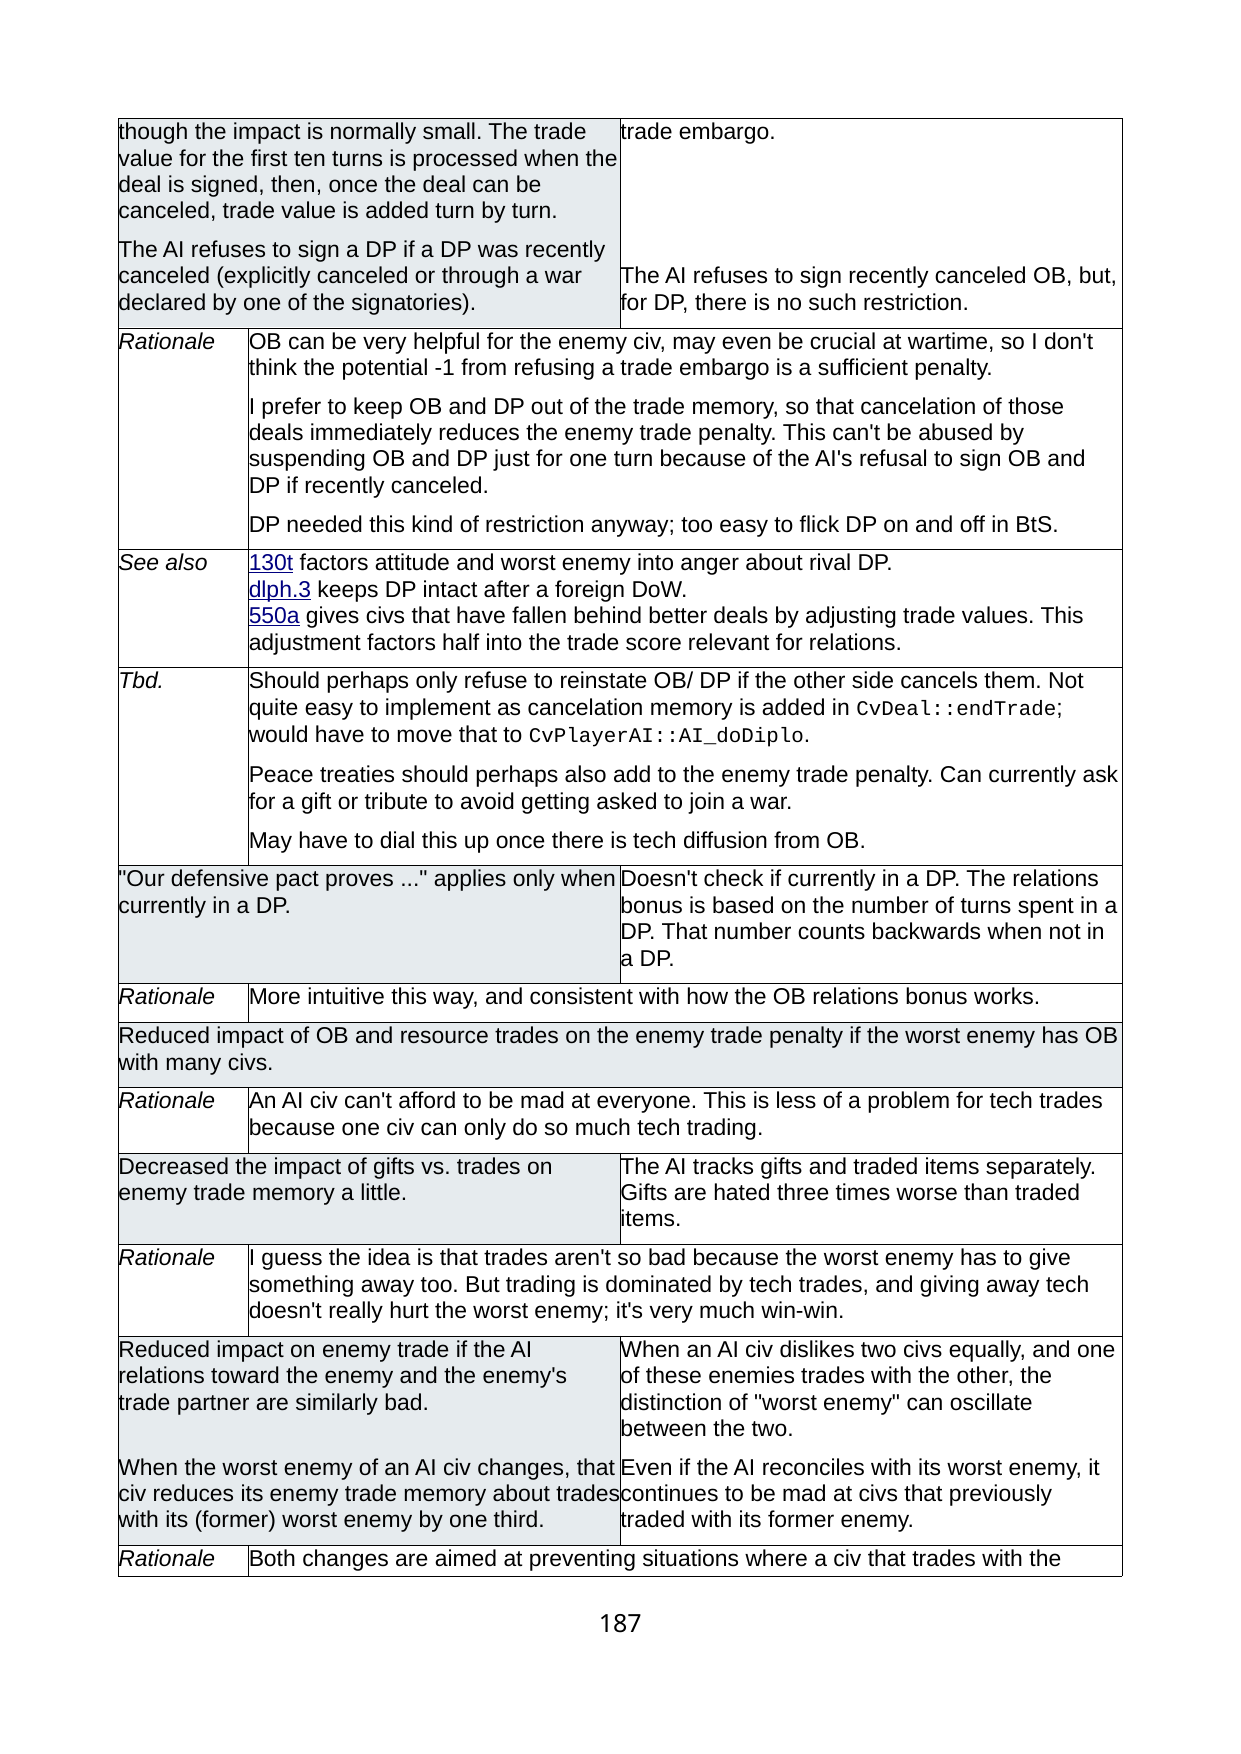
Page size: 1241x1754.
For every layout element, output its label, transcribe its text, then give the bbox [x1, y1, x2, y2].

table_cell See also [119, 550, 248, 667]
table_cell Reduced impact of OB and resource trades on the enemy trade penalty if the worst enemy has OB with many civs. [119, 1023, 1122, 1087]
table_cell Doesn't check if currently in a DP. The relations bonus is based on the number of turns spent in a DP. That number counts backwards when not in a DP. [621, 866, 1122, 983]
table_cell Tbd. [119, 668, 248, 865]
table_cell Rationale [119, 1245, 248, 1336]
table_cell Decreased the impact of gifts vs. trades on enemy trade memory a little. [119, 1154, 620, 1244]
table_cell Rationale [119, 1546, 248, 1576]
table_cell An AI civ can't afford to be mad at everyone. This is less of a problem for tech trades because one civ can only do so much tech trading. [249, 1088, 1122, 1152]
table_cell Rationale [119, 984, 248, 1022]
table_cell I guess the idea is that trades aren't so bad because the worst enemy has to give something away too. But trading is dominated by tech trades, and giving away tech doesn't really hurt the worst enemy; it's very much win-win. [249, 1245, 1122, 1336]
table_cell Rationale [119, 1088, 248, 1152]
table_cell Both changes are aimed at preventing situations where a civ that trades with the [249, 1546, 1122, 1576]
table_cell More intuitive this way, and consistent with how the OB relations bonus works. [249, 984, 1122, 1022]
table_cell Rationale [119, 329, 248, 549]
table_cell When an AI civ dislikes two civs equally, and one of these enemies trades with the other, the distinction of "worst enemy" can oscillate between the two. Even if the AI reconciles with its worst enemy, it continues to be mad at civs that previously traded with its former enemy. [621, 1337, 1122, 1545]
table_cell Reduced impact on enemy trade if the AI relations toward the enemy and the enemy's trade partner are similarly bad. When the worst enemy of an AI civ changes, that civ reduces its enemy trade memory about trades with its (former) worst enemy by one third. [119, 1337, 620, 1545]
table_cell Should perhaps only refuse to reinstate OB/ DP if the other side cancels them. Not quite easy to implement as cancelation memory is added in CvDeal::endTrade; would have to move that to CvPlayerAI::AI_doDiplo. Peace treaties should perhaps also add to the enemy trade penalty. Can currently ask for a gift or tribute to avoid getting asked to join a war. May have to dial this up once there is tech diffusion from OB. [249, 668, 1122, 865]
table_cell "Our defensive pact proves ..." applies only when currently in a DP. [119, 866, 620, 983]
table_cell 130t factors attitude and worst enemy into anger about rival DP. dlph.3 keeps DP intact after a foreign DoW. 550a gives civs that have fallen behind better deals by adjusting trade values. This adjustment factors half into the trade score relevant for relations. [249, 550, 1122, 667]
table_cell though the impact is normally small. The trade value for the first ten turns is processed when the deal is signed, then, once the deal can be canceled, trade value is added turn by turn. The AI refuses to sign a DP if a DP was recently canceled (explicitly canceled or through a war declared by one of the signatories). [119, 119, 620, 327]
table_cell trade embargo. The AI refuses to sign recently canceled OB, but, for DP, there is no such restriction. [621, 119, 1122, 327]
table_cell OB can be very helpful for the enemy civ, may even be crucial at wartime, so I don't think the potential -1 from refusing a trade embargo is a sufficient penalty. I prefer to keep OB and DP out of the trade memory, so that cancelation of those deals immediately reduces the enemy trade penalty. This can't be abused by suspending OB and DP just for one turn because of the AI's refusal to sign OB and DP if recently canceled. DP needed this kind of restriction anyway; too easy to flick DP on and off in BtS. [249, 329, 1122, 549]
table_cell The AI tracks gifts and traded items separately. Gifts are hated three times worse than traded items. [621, 1154, 1122, 1244]
